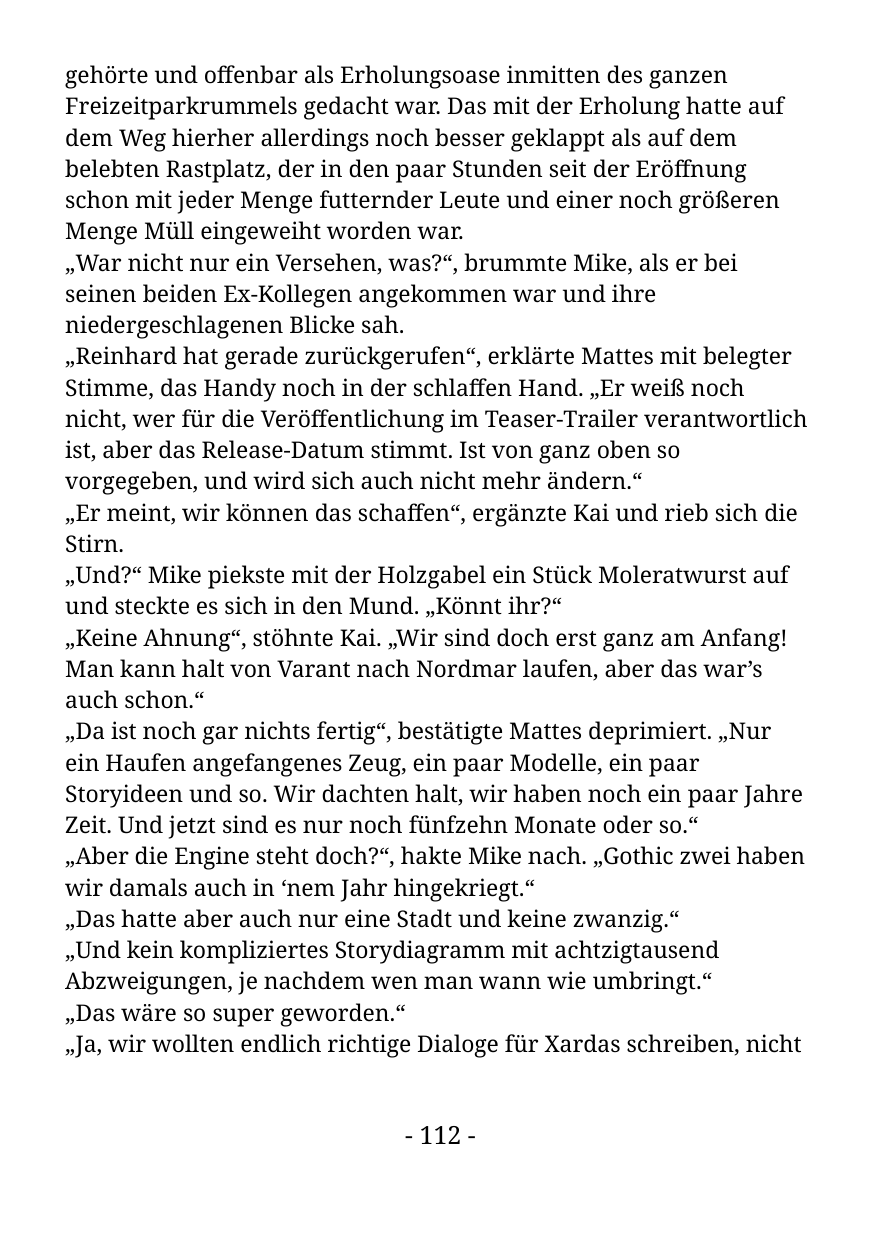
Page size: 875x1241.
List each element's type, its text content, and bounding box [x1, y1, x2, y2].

text „Das hatte aber auch nur eine Stadt und keine zwanzig.“ „Und kein kompliziertes Storydiagramm mit achtzigtausend Abzweigungen, je nachdem wen man wann wie umbringt.“ „Das wäre so super geworden.“ „Ja, wir wollten endlich richtige Dialoge für Xardas schreiben, nicht [65, 903, 809, 1059]
text gehörte und offenbar als Erholungsoase inmitten des ganzen Freizeitparkrummels gedacht war. Das mit der Erholung hatte auf dem Weg hierher allerdings noch besser geklappt als auf dem belebten Rastplatz, der in den paar Stunden seit der Eröffnung schon mit jeder Menge futternder Leute und einer noch größeren Menge Müll eingeweiht worden war. „War nicht nur ein Versehen, was?“, brummte Mike, als er bei seinen beiden Ex-Kollegen angekommen war und ihre niedergeschlagenen Blicke sah. „Reinhard hat gerade zurückgerufen“, erklärte Mattes mit belegter Stimme, das Handy noch in der schlaffen Hand. „Er weiß noch nicht, wer für die Veröffentlichung im Teaser-Trailer verantwortlich ist, aber das Release-Datum stimmt. Ist von ganz oben so vorgegeben, und wird sich auch nicht mehr ändern.“ „Er meint, wir können das schaffen“, ergänzte Kai und rieb sich die Stirn. „Und?“ Mike piekste mit der Holzgabel ein Stück Moleratwurst auf und steckte es sich in den Mund. „Könnt ihr?“ „Keine Ahnung“, stöhnte Kai. „Wir sind doch erst ganz am Anfang! Man kann halt von Varant nach Nordmar laufen, aber das war’s auch schon.“ „Da ist noch gar nichts fertig“, bestätigte Mattes deprimiert. „Nur ein Haufen angefangenes Zeug, ein paar Modelle, ein paar Storyideen und so. Wir dachten halt, wir haben noch ein paar Jahre Zeit. Und jetzt sind es nur noch fünfzehn Monate oder so.“ „Aber die Engine steht doch?“, hakte Mike nach. „Gothic zwei haben wir damals auch in ‘nem Jahr hingekriegt.“ [65, 59, 809, 903]
